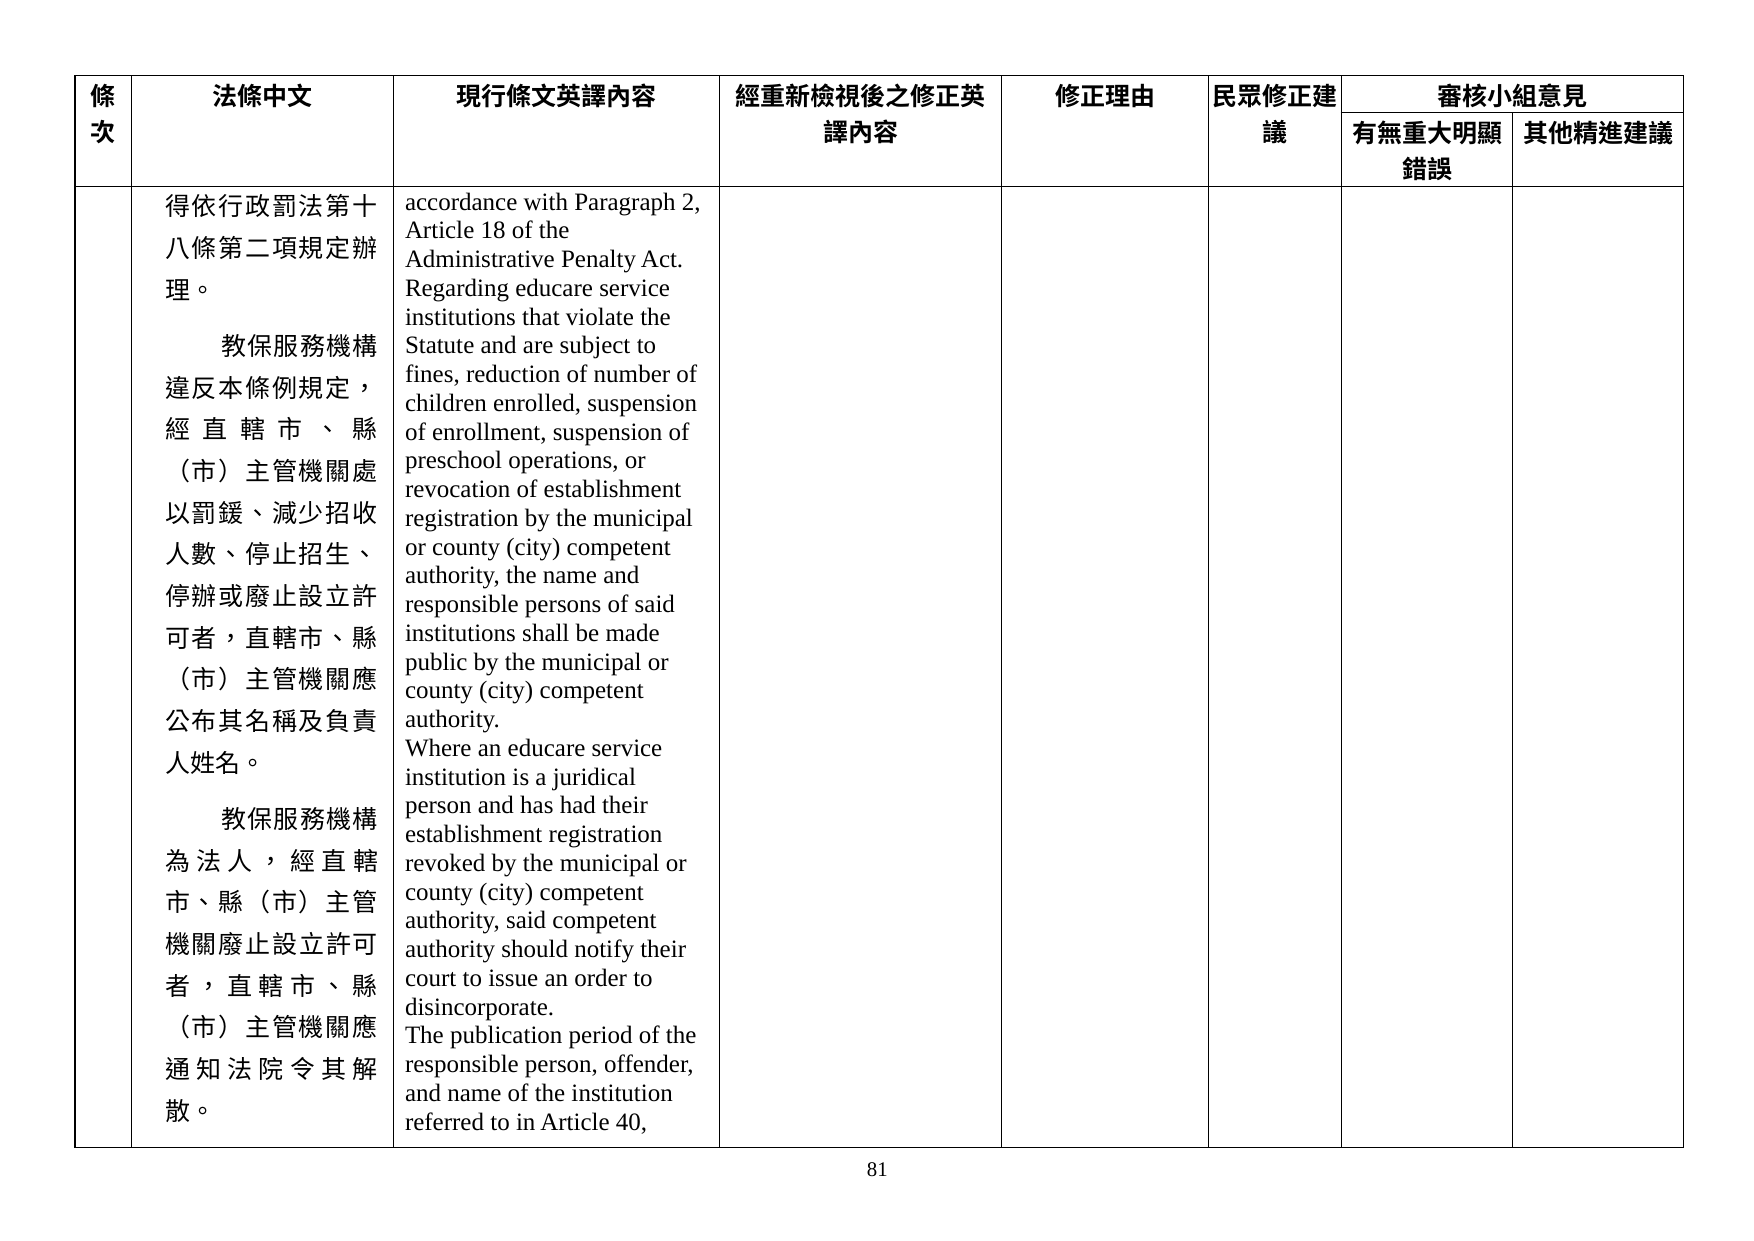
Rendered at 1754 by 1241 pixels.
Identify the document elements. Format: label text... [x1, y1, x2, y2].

table_header 審核小組意見 [1342, 76, 1683, 112]
table_cell accordance with Paragraph 2, Article 18 of the Administrative Penalty Act. Regarding educare service institutions that violate the Statute and are subject to fines, reduction of number of children enrolled, suspension of enrollment, suspension of preschool operations, or revocation of establishment registration by the municipal or county (city) competent authority, the name and responsible persons of said institutions shall be made public by the municipal or county (city) competent authority. Where an educare service institution is a juridical person and has had their establishment registration revoked by the municipal or county (city) competent authority, said competent authority should notify their court to issue an order to disincorporate. The publication period of the responsible person, offender, and name of the institution referred to in Article 40, [394, 187, 719, 1147]
table_cell [1209, 187, 1341, 1147]
table_cell [1513, 187, 1683, 1147]
table_header 民眾修正建議 [1209, 76, 1341, 186]
table_header 修正理由 [1002, 76, 1208, 186]
table_cell [76, 187, 131, 1147]
table_cell 得依行政罰法第十八條第二項規定辦理。 教保服務機構違反本條例規定，經直轄市、縣（市）主管機關處以罰鍰、減少招收人數、停止招生、停辦或廢止設立許可者，直轄市、縣（市）主管機關應公布其名稱及負責人姓名。 教保服務機構為法人，經直轄市、縣（市）主管機關廢止設立許可者，直轄市、縣（市）主管機關應通知法院令其解散。 [132, 187, 393, 1147]
table_header 條次 [76, 76, 131, 186]
table_cell 其他精進建議 [1513, 113, 1683, 186]
table_cell 有無重大明顯錯誤 [1342, 113, 1512, 186]
table_cell [1002, 187, 1208, 1147]
table_header 法條中文 [132, 76, 393, 186]
table_cell [720, 187, 1001, 1147]
table_cell [1342, 187, 1512, 1147]
table_header 經重新檢視後之修正英譯內容 [720, 76, 1001, 186]
table_header 現行條文英譯內容 [394, 76, 719, 186]
